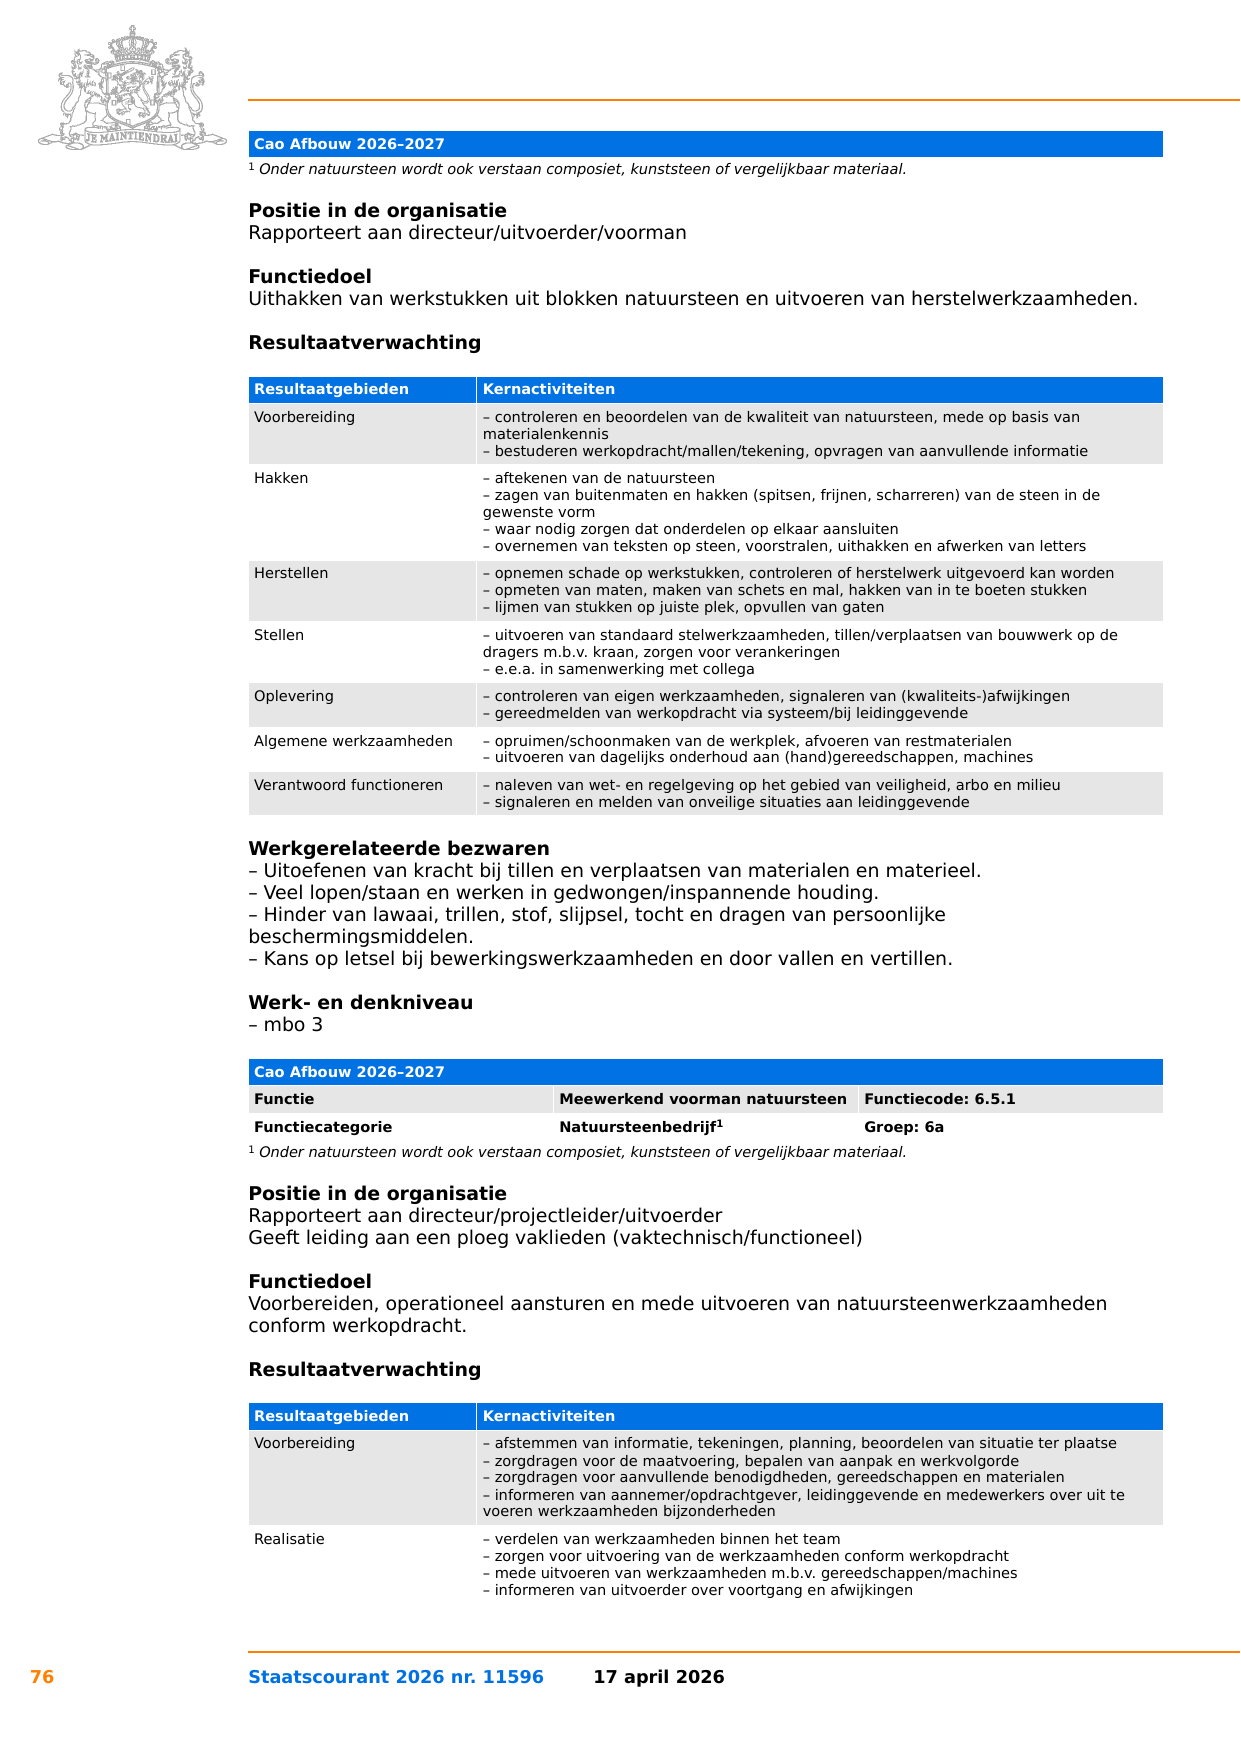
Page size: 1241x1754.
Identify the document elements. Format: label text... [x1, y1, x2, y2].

text Rapporteert aan directeur/projectleider/uitvoerder [248, 1205, 1163, 1227]
table_cell – controleren en beoordelen van de kwaliteit van natuursteen, mede op basis van materialenkennis – bestuderen werkopdracht/mallen/tekening, opvragen van aanvullende informatie [477, 404, 1163, 464]
text Positie in de organisatie [248, 1183, 1163, 1205]
text – Kans op letsel bij bewerkingswerkzaamheden en door vallen en vertillen. [248, 948, 1163, 970]
text Positie in de organisatie [248, 200, 1163, 222]
text Werkgerelateerde bezwaren [248, 838, 1163, 860]
table_cell – afstemmen van informatie, tekeningen, planning, beoordelen van situatie ter plaatse – zorgdragen voor de maatvoering, bepalen van aanpak en werkvolgorde – zorgdragen voor aanvullende benodigdheden, gereedschappen en materialen – informeren van aannemer/opdrachtgever, leidinggevende en medewerkers over uit te voeren werkzaamheden bijzonderheden [477, 1431, 1163, 1525]
table_cell – aftekenen van de natuursteen – zagen van buitenmaten en hakken (spitsen, frijnen, scharreren) van de steen in de gewenste vorm – waar nodig zorgen dat onderdelen op elkaar aansluiten – overnemen van teksten op steen, voorstralen, uithakken en afwerken van letters [477, 465, 1163, 559]
text Voorbereiden, operationeel aansturen en mede uitvoeren van natuursteenwerkzaamheden conform werkopdracht. [248, 1293, 1163, 1337]
table_cell Functiecode: 6.5.1 [859, 1086, 1163, 1113]
table_cell Realisatie [249, 1526, 476, 1603]
text Functiedoel [248, 1271, 1163, 1293]
table_cell Stellen [249, 622, 476, 682]
table_header Kernactiviteiten [477, 377, 1163, 403]
table_cell Voorbereiding [249, 1431, 476, 1525]
table_cell Functiecategorie [249, 1114, 553, 1140]
picture [38, 25, 227, 150]
table_cell Verantwoord functioneren [249, 772, 476, 815]
table_header Cao Afbouw 2026–2027 [249, 131, 1163, 157]
text – Veel lopen/staan en werken in gedwongen/inspannende houding. [248, 882, 1163, 904]
table_cell 1 Onder natuursteen wordt ook verstaan composiet, kunststeen of vergelijkbaar materiaal. [248, 158, 1163, 178]
text Resultaatverwachting [248, 332, 1163, 354]
table_header Resultaatgebieden [249, 1403, 476, 1430]
table_cell Hakken [249, 465, 476, 559]
table_cell – controleren van eigen werkzaamheden, signaleren van (kwaliteits-)afwijkingen – gereedmelden van werkopdracht via systeem/bij leidinggevende [477, 683, 1163, 727]
table_cell Natuursteenbedrijf1 [554, 1114, 858, 1140]
table_cell – opruimen/schoonmaken van de werkplek, afvoeren van restmaterialen – uitvoeren van dagelijks onderhoud aan (hand)gereedschappen, machines [477, 728, 1163, 771]
text Resultaatverwachting [248, 1358, 1163, 1380]
table_header Kernactiviteiten [477, 1403, 1163, 1430]
text Uithakken van werkstukken uit blokken natuursteen en uitvoeren van herstelwerkzaamheden. [248, 288, 1163, 310]
table_cell 1 Onder natuursteen wordt ook verstaan composiet, kunststeen of vergelijkbaar materiaal. [248, 1141, 1163, 1161]
text – mbo 3 [248, 1014, 1163, 1036]
table_header Cao Afbouw 2026–2027 [249, 1059, 1163, 1085]
table_cell – uitvoeren van standaard stelwerkzaamheden, tillen/verplaatsen van bouwwerk op de dragers m.b.v. kraan, zorgen voor verankeringen – e.e.a. in samenwerking met collega [477, 622, 1163, 682]
table_cell Functie [249, 1086, 553, 1113]
table_cell Meewerkend voorman natuursteen [554, 1086, 858, 1113]
text – Hinder van lawaai, trillen, stof, slijpsel, tocht en dragen van persoonlijke beschermingsmiddelen. [248, 904, 1163, 948]
table_cell – verdelen van werkzaamheden binnen het team – zorgen voor uitvoering van de werkzaamheden conform werkopdracht – mede uitvoeren van werkzaamheden m.b.v. gereedschappen/machines – informeren van uitvoerder over voortgang en afwijkingen [477, 1526, 1163, 1603]
text Functiedoel [248, 266, 1163, 288]
table_cell – opnemen schade op werkstukken, controleren of herstelwerk uitgevoerd kan worden – opmeten van maten, maken van schets en mal, hakken van in te boeten stukken – lijmen van stukken op juiste plek, opvullen van gaten [477, 561, 1163, 621]
table_cell Algemene werkzaamheden [249, 728, 476, 771]
text – Uitoefenen van kracht bij tillen en verplaatsen van materialen en materieel. [248, 860, 1163, 882]
table_cell Groep: 6a [859, 1114, 1163, 1140]
table_cell Herstellen [249, 561, 476, 621]
table_header Resultaatgebieden [249, 377, 476, 403]
table_cell Oplevering [249, 683, 476, 727]
text Geeft leiding aan een ploeg vaklieden (vaktechnisch/functioneel) [248, 1227, 1163, 1249]
text Werk- en denkniveau [248, 992, 1163, 1014]
table_cell Voorbereiding [249, 404, 476, 464]
text Rapporteert aan directeur/uitvoerder/voorman [248, 222, 1163, 244]
table_cell – naleven van wet- en regelgeving op het gebied van veiligheid, arbo en milieu – signaleren en melden van onveilige situaties aan leidinggevende [477, 772, 1163, 815]
